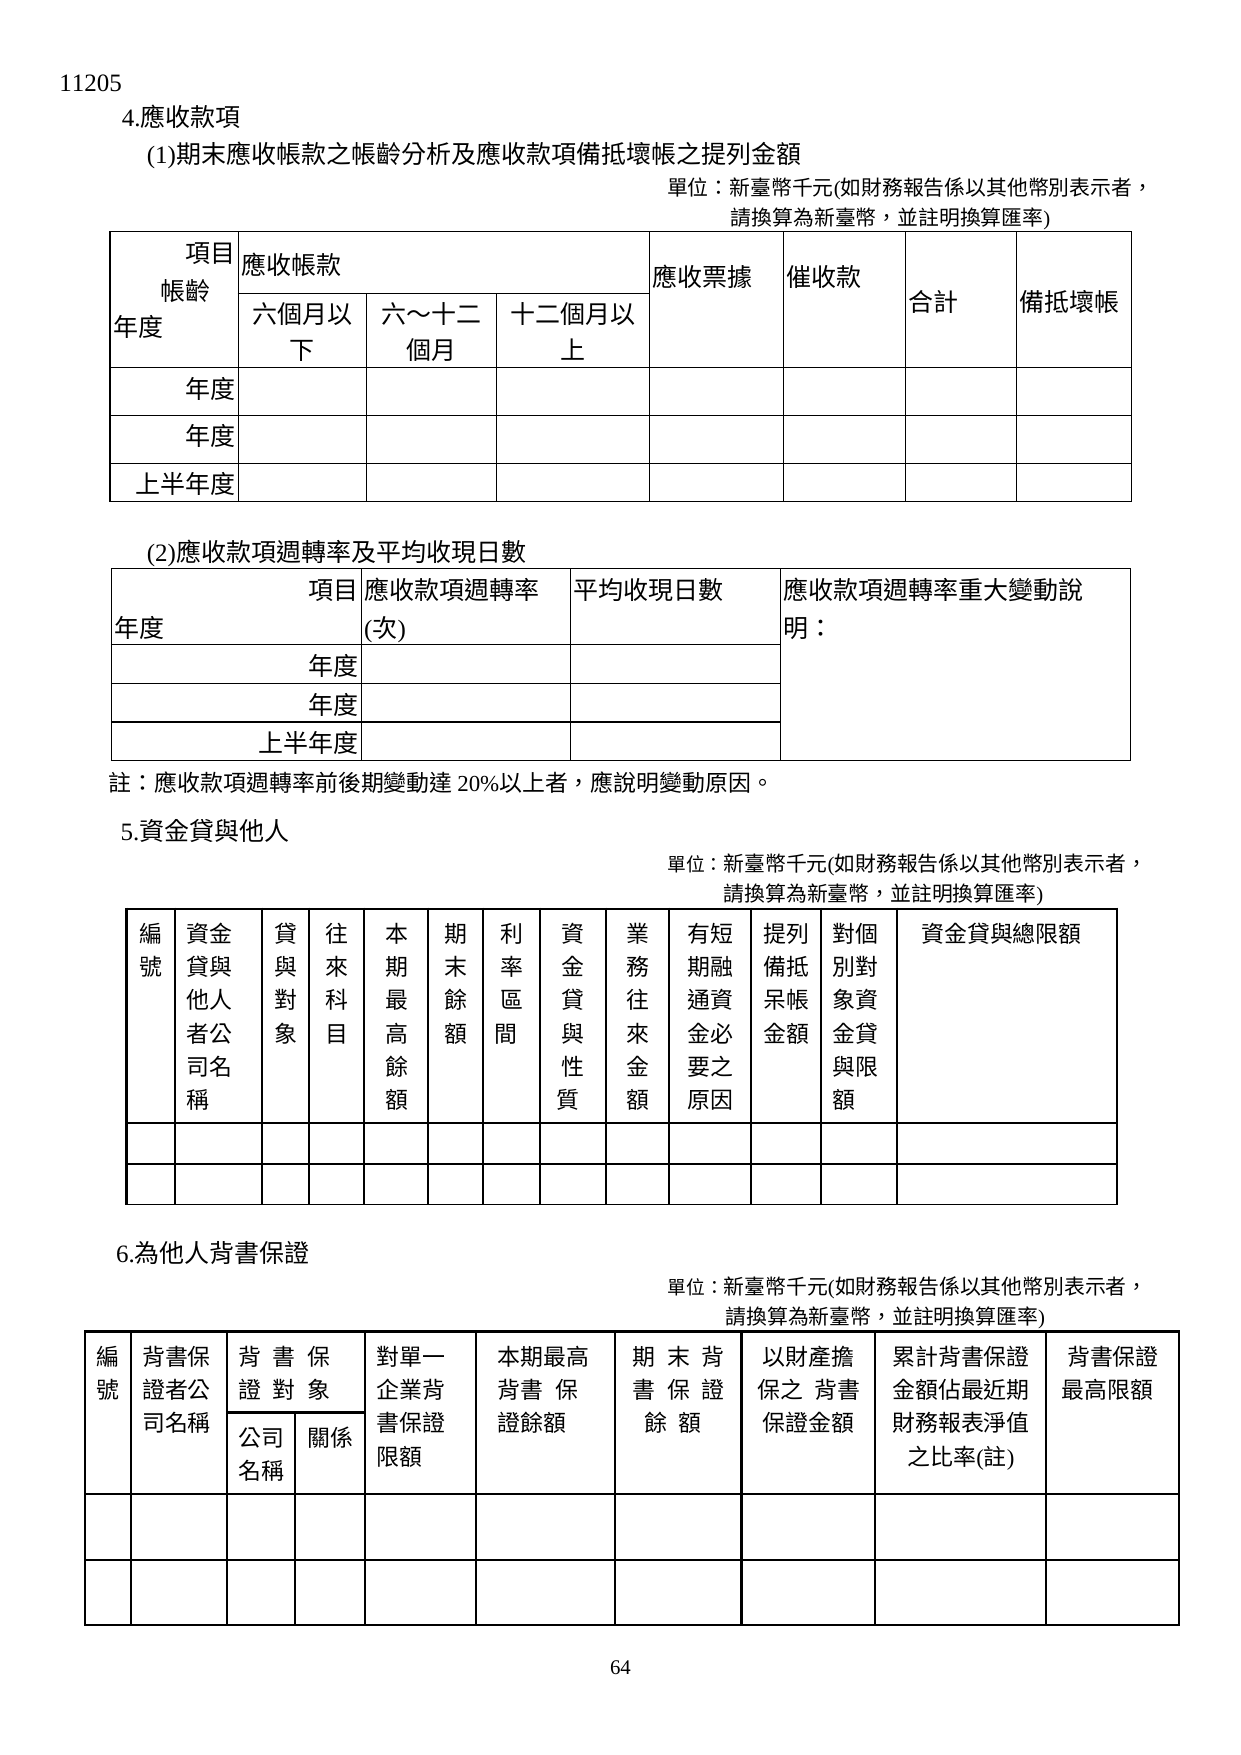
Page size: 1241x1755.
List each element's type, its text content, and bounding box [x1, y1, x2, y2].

table_header 往來科目 [310, 910, 363, 1122]
table_header 業務往來金 額 [607, 910, 668, 1122]
table_cell [541, 1165, 605, 1203]
table_cell [367, 416, 496, 462]
text (2)應收款項週轉率及平均收現日數 [59, 531, 1181, 568]
table_cell [784, 416, 905, 462]
table_cell [366, 1561, 475, 1624]
table_cell [366, 1495, 475, 1558]
table_cell [906, 416, 1016, 462]
table_header 編號 [128, 910, 174, 1122]
table_cell [239, 464, 366, 501]
table_header 利率 區間 [484, 910, 539, 1122]
table_cell [822, 1165, 896, 1203]
table_cell 年度 [111, 368, 238, 414]
table_cell [239, 368, 366, 414]
table_cell [906, 368, 1016, 414]
table_cell [1017, 416, 1131, 462]
table_header 資金貸與總限額 [898, 910, 1116, 1122]
table_cell 公司名稱 [228, 1414, 294, 1492]
table_cell [616, 1495, 740, 1558]
table_header 應收款項週轉率重大變動說明： [781, 569, 1130, 760]
table_cell 上半年度 [112, 723, 361, 760]
table_header 編號 [86, 1333, 130, 1492]
table_cell [362, 723, 570, 760]
table_cell [743, 1495, 874, 1558]
table_cell [752, 1124, 820, 1162]
table_cell [429, 1165, 482, 1203]
text 5.資金貸與他人 [59, 811, 1181, 847]
table_cell [296, 1495, 364, 1558]
text 請換算為新臺幣，並註明換算匯率) [729, 201, 1240, 231]
table_header 期 末 背 書 保 證 餘 額 [616, 1333, 740, 1492]
table_cell [263, 1165, 308, 1203]
table_cell [650, 293, 783, 367]
table_cell [822, 1124, 896, 1162]
text 請換算為新臺幣，並註明換算匯率) [583, 877, 1181, 908]
table_cell [477, 1495, 614, 1558]
table_cell [876, 1561, 1045, 1624]
table_cell [367, 464, 496, 501]
table_cell 六～十二個月 [367, 294, 496, 367]
table_header 貸與對象 [263, 910, 308, 1122]
table_cell [263, 1124, 308, 1162]
table_cell [362, 645, 570, 683]
table_cell [752, 1165, 820, 1203]
table_cell [571, 645, 780, 683]
table_cell [607, 1165, 668, 1203]
table_header 期末餘額 [429, 910, 482, 1122]
text 請換算為新臺幣，並註明換算匯率) [725, 1300, 1181, 1330]
text 單位：新臺幣千元(如財務報告係以其他幣別表示者， [576, 847, 1181, 877]
table_cell [477, 1561, 614, 1624]
table_cell [876, 1495, 1045, 1558]
table_cell [132, 1495, 226, 1558]
table_cell [228, 1561, 294, 1624]
table_cell [670, 1124, 750, 1162]
table_cell [429, 1124, 482, 1162]
table_cell [784, 464, 905, 501]
table_cell [296, 1561, 364, 1624]
table_cell [650, 464, 783, 501]
table_header 應收票據 [650, 232, 783, 293]
table_cell 六個月以下 [239, 294, 366, 367]
table_cell [239, 416, 366, 462]
table_cell [1017, 368, 1131, 414]
table_cell [650, 416, 783, 462]
table_cell 上半年度 [111, 464, 238, 501]
table_cell [607, 1124, 668, 1162]
table_cell 年度 [111, 416, 238, 462]
table_cell 關係 [296, 1414, 364, 1492]
table_cell [176, 1165, 261, 1203]
table_cell [616, 1561, 740, 1624]
table_header 合計 [906, 232, 1016, 367]
table_header 有短期融通資金必要之原因 [670, 910, 750, 1122]
text 單位：新臺幣千元(如財務報告係以其他幣別表示者， [667, 1270, 1181, 1300]
table_header 資金貸與他人者公司名稱 [176, 910, 261, 1122]
table_header 以財產擔保之 背書保證金額 [743, 1333, 874, 1492]
text 4.應收款項 [59, 96, 1181, 133]
table_header 應收款項週轉率(次) [362, 569, 570, 644]
table_header 資 金 貸與性質 [541, 910, 605, 1122]
table_header 對單一企業背書保證限額 [366, 1333, 475, 1492]
table_cell [898, 1165, 1116, 1203]
table_header 背書保證者公司名稱 [132, 1333, 226, 1492]
table_cell [906, 464, 1016, 501]
table_header 備抵壞帳 [1017, 232, 1131, 367]
text 註：應收款項週轉率前後期變動達20%以上者，應說明變動原因。 [59, 761, 1181, 798]
table_cell [497, 416, 649, 462]
text (1)期末應收帳款之帳齡分析及應收款項備抵壞帳之提列金額 [59, 133, 1181, 171]
table_cell [541, 1124, 605, 1162]
table_header 提列備抵 呆帳金額 [752, 910, 820, 1122]
table_header 平均收現日數 [571, 569, 780, 644]
table_cell [132, 1561, 226, 1624]
table_header 應收帳款 [239, 232, 649, 293]
table_cell [365, 1165, 427, 1203]
table_header 累計背書保證金額佔最近期財務報表淨值之比率(註) [876, 1333, 1045, 1492]
table_cell [650, 368, 783, 414]
table_cell [571, 723, 780, 760]
table_cell [484, 1124, 539, 1162]
table_cell [310, 1124, 363, 1162]
table_cell [1017, 464, 1131, 501]
table_cell [484, 1165, 539, 1203]
table_cell 年度 [112, 684, 361, 721]
table_cell [362, 684, 570, 721]
table_cell [228, 1495, 294, 1558]
table_cell [176, 1124, 261, 1162]
table_cell [898, 1124, 1116, 1162]
table_cell [784, 293, 905, 367]
table_cell [365, 1124, 427, 1162]
text 6.為他人背書保證 [59, 1234, 1181, 1270]
table_header 本期最高背書 保證餘額 [477, 1333, 614, 1492]
table_header 對個別對象資金貸與限 額 [822, 910, 896, 1122]
table_cell [497, 464, 649, 501]
table_header 催收款 [784, 232, 905, 293]
table_cell [670, 1165, 750, 1203]
table_cell 十二個月以上 [497, 294, 649, 367]
table_header 項目 帳齡 年度 [111, 232, 238, 367]
table_cell [86, 1495, 130, 1558]
table_cell [1047, 1561, 1178, 1624]
table_cell [497, 368, 649, 414]
table_cell [1047, 1495, 1178, 1558]
table_header 項目 年度 [112, 569, 361, 644]
table_cell [128, 1124, 174, 1162]
table_cell [743, 1561, 874, 1624]
table_cell 年度 [112, 645, 361, 683]
table_header 本 期最高餘額 [365, 910, 427, 1122]
table_header 背 書 保 證 對 象 [228, 1333, 364, 1411]
table_cell [367, 368, 496, 414]
table_cell [128, 1165, 174, 1203]
table_cell [86, 1561, 130, 1624]
table_cell [571, 684, 780, 721]
table_cell [310, 1165, 363, 1203]
table_cell [784, 368, 905, 414]
table_header 背書保證最高限額 [1047, 1333, 1178, 1492]
text 單位：新臺幣千元(如財務報告係以其他幣別表示者， [666, 171, 1240, 201]
